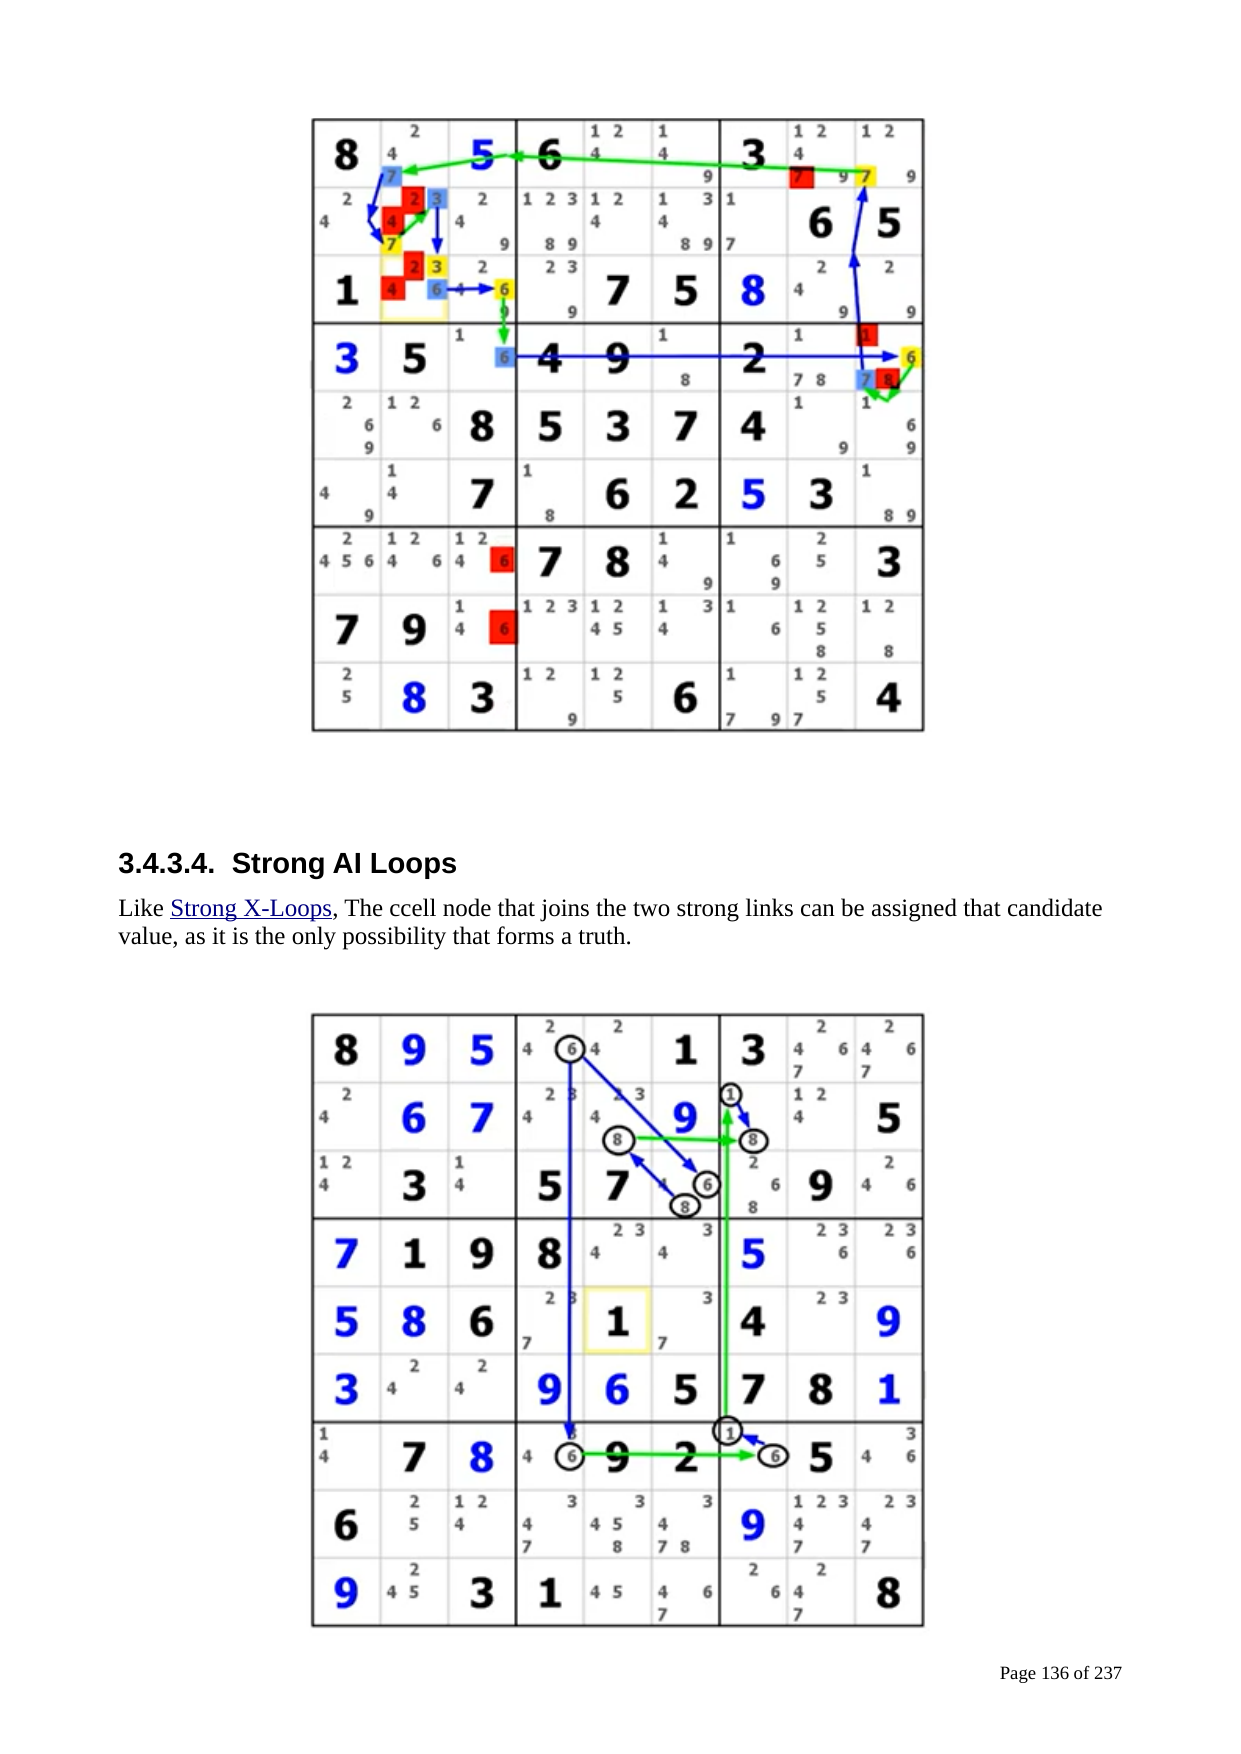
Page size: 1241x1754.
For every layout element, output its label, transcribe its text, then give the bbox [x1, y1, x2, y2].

text Like Strong X-Loops, The ccell node that joins the two strong links can be assigned that candidate value, as it is the only possibility that forms a truth. [118, 893, 1122, 950]
picture [307, 118, 933, 736]
subtitle Strong AI Loops [118, 847, 1122, 880]
picture [305, 1007, 935, 1636]
